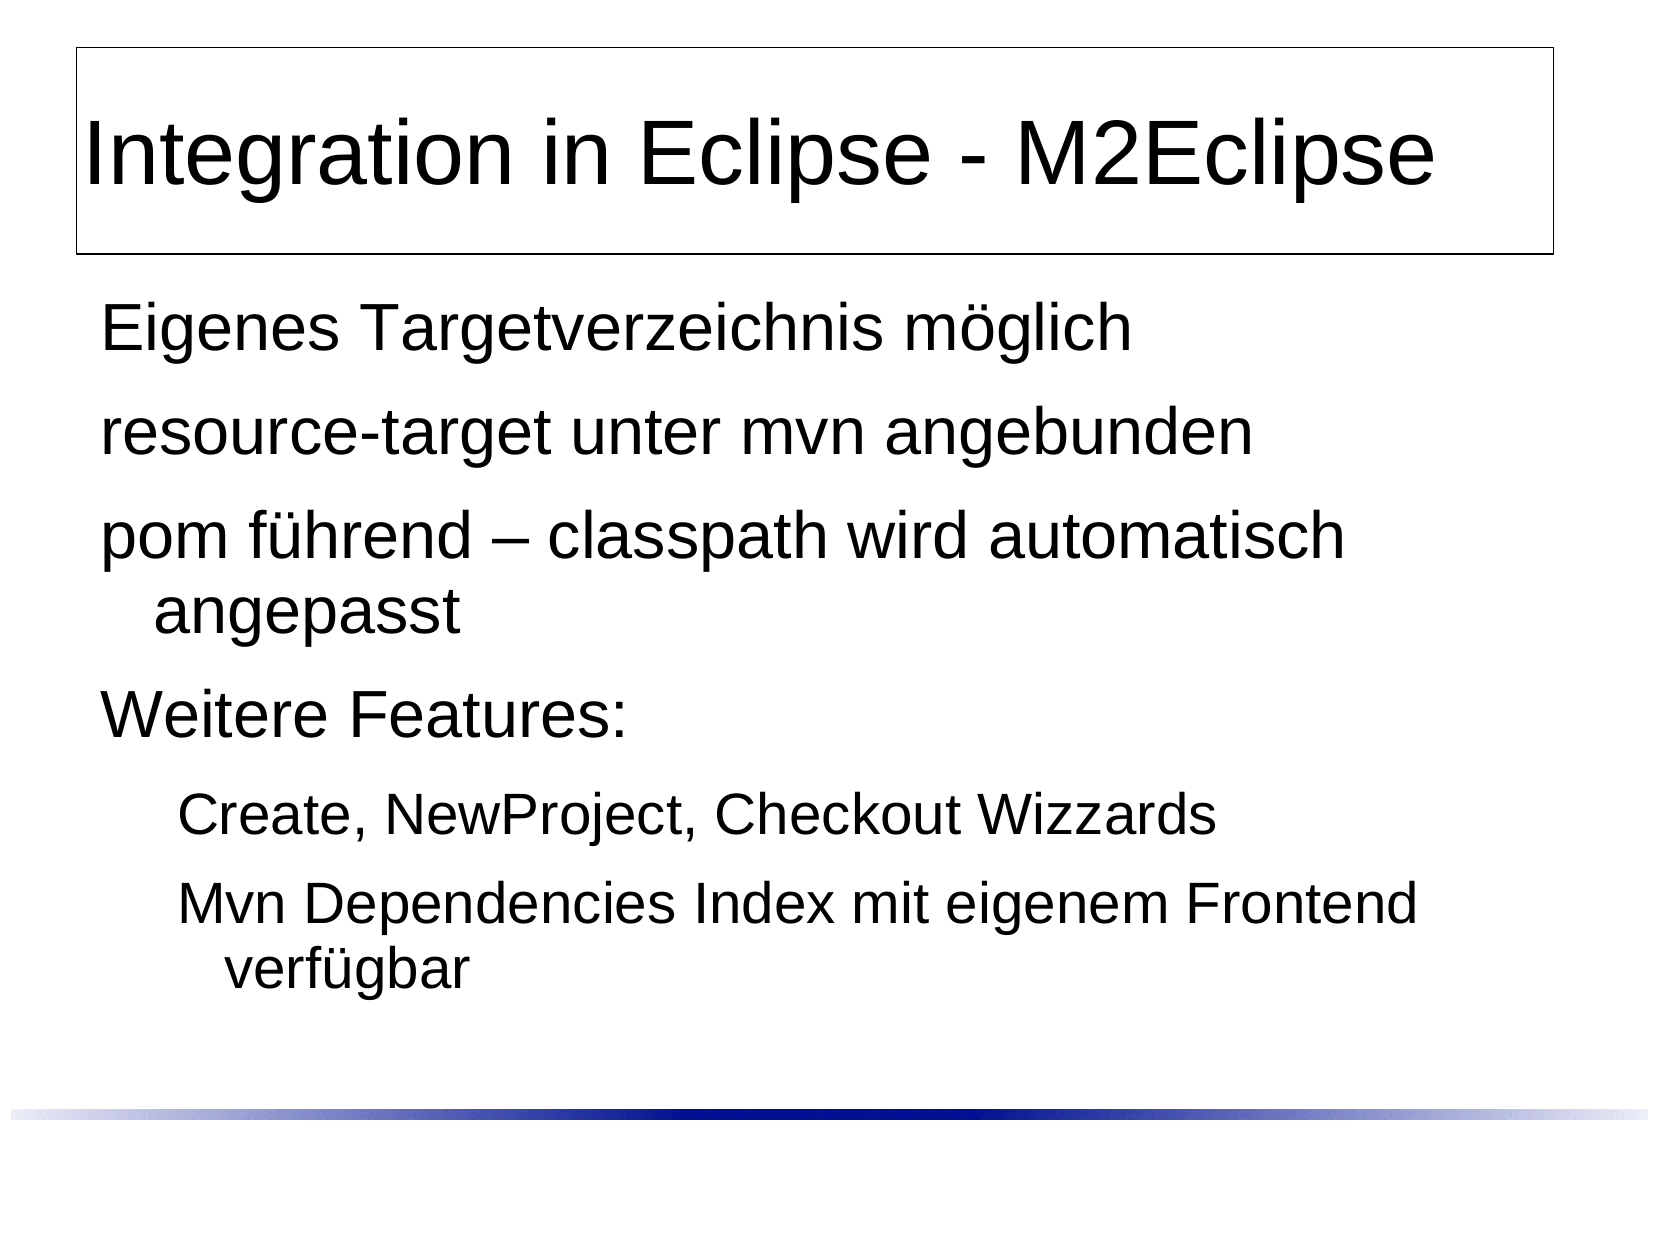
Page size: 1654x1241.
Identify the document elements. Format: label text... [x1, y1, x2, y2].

title Integration in Eclipse - M2Eclipse [82, 56, 1571, 250]
list Eigenes Targetverzeichnis möglich resource-target unter mvn angebunden pom führend – classpath wird automatisch angepasst Weitere Features: Create, NewProject, Checkout Wizzards Mvn Dependencies Index mit eigenem Frontend verfügbar [82, 290, 1571, 1094]
picture [11, 1109, 1648, 1120]
